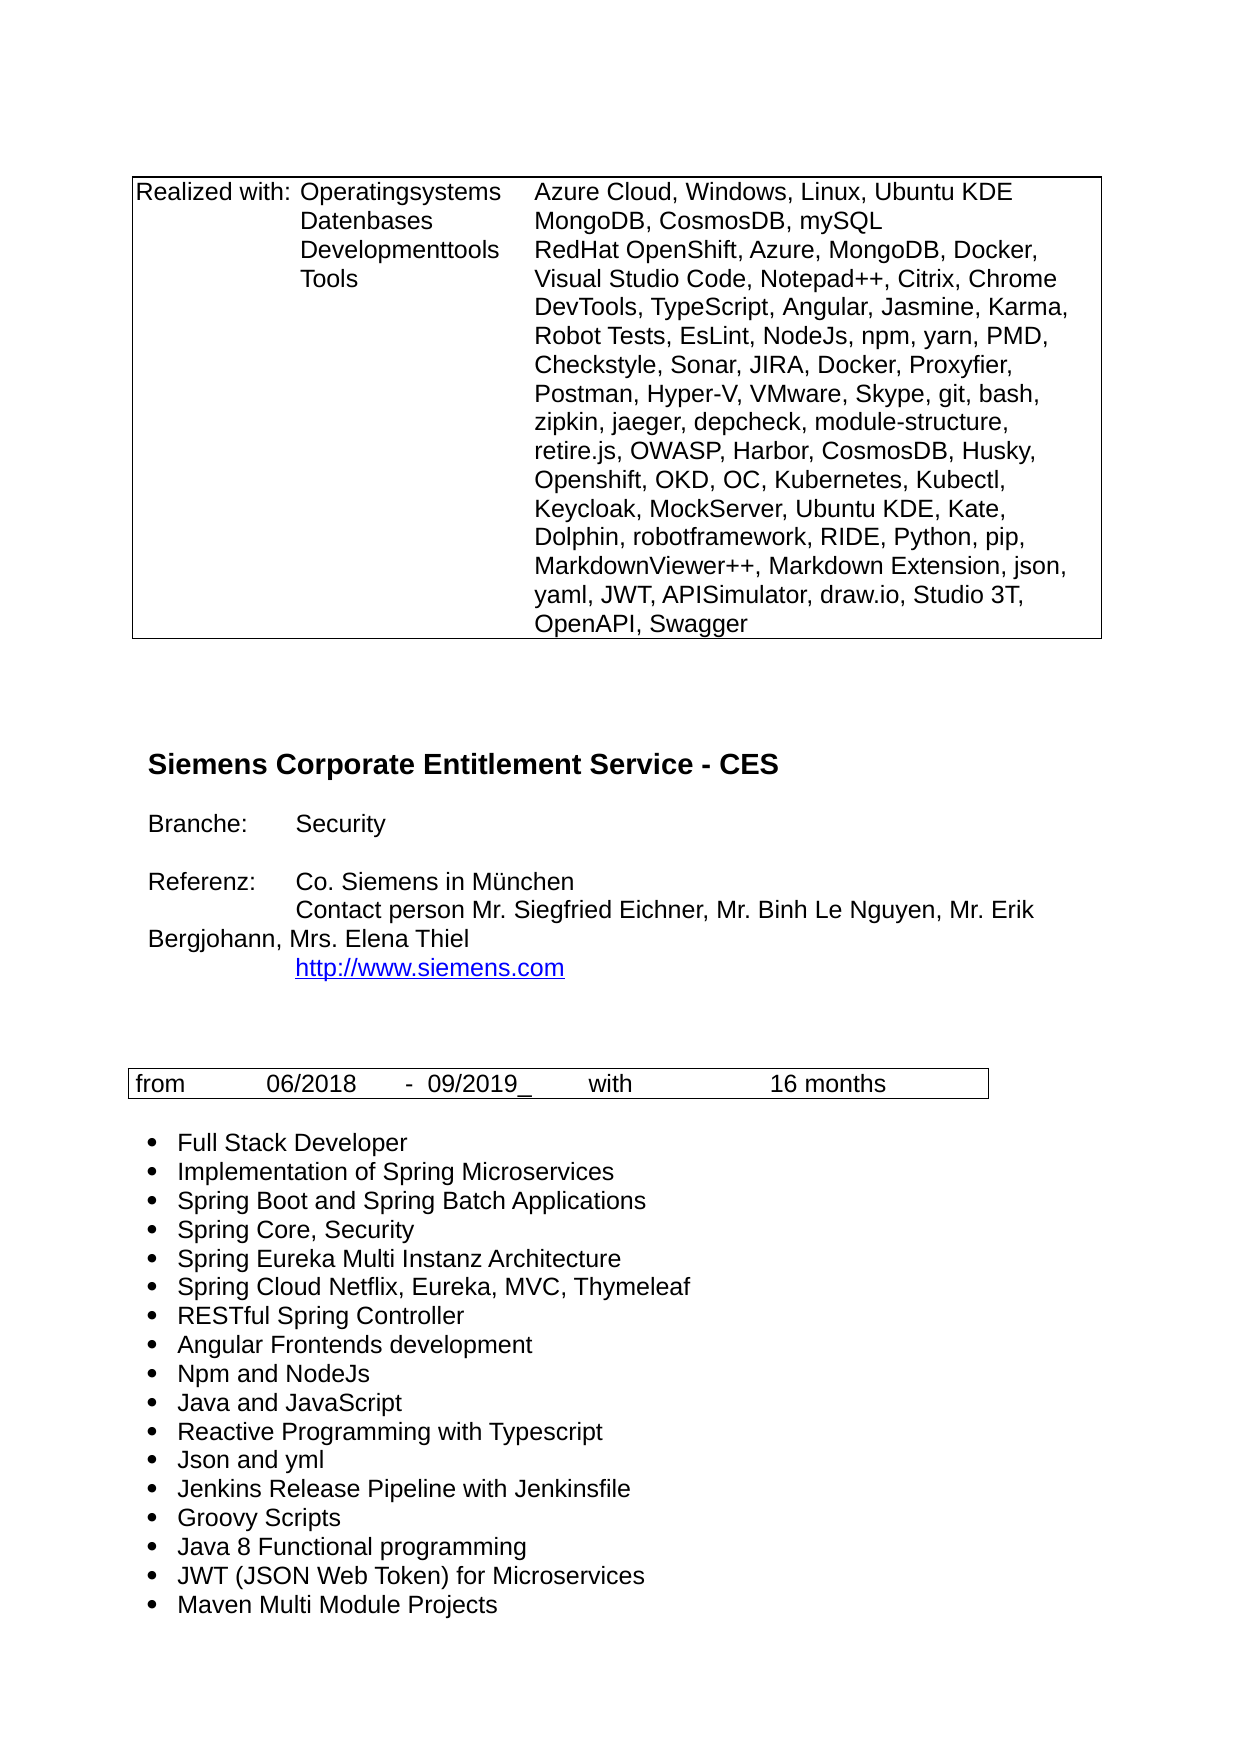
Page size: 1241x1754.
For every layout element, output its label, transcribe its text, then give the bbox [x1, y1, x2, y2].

table_header from [129, 1069, 259, 1098]
table_header Azure Cloud, Windows, Linux, Ubuntu KDE MongoDB, CosmosDB, mySQL [531, 178, 1101, 235]
list Reactive Programming with Typescript [148, 1417, 1104, 1446]
table_header 09/2019_ [420, 1069, 581, 1098]
table_header - [398, 1069, 420, 1098]
text http://www.siemens.com [221, 953, 1104, 982]
subtitle Siemens Corporate Entitlement Service - CES [148, 747, 1104, 780]
list Java 8 Functional programming [148, 1532, 1104, 1561]
table_cell Developmenttools Tools [297, 235, 531, 637]
text Referenz: Co. Siemens in München [148, 867, 1104, 895]
list Angular Frontends development [148, 1330, 1104, 1359]
table_header Operatingsystems Datenbases [297, 178, 531, 235]
table_header 06/2018 [259, 1069, 398, 1098]
list Full Stack Developer [148, 1128, 1104, 1157]
table_cell RedHat OpenShift, Azure, MongoDB, Docker, Visual Studio Code, Notepad++, Citrix, Chrome DevTools, TypeScript, Angular, Jasmine, Karma, Robot Tests, EsLint, NodeJs, npm, yarn, PMD, Checkstyle, Sonar, JIRA, Docker, Proxyfier, Postman, Hyper-V, VMware, Skype, git, bash, zipkin, jaeger, depcheck, module-structure, retire.js, OWASP, Harbor, CosmosDB, Husky, Openshift, OKD, OC, Kubernetes, Kubectl, Keycloak, MockServer, Ubuntu KDE, Kate, Dolphin, robotframework, RIDE, Python, pip, MarkdownViewer++, Markdown Extension, json, yaml, JWT, APISimulator, draw.io, Studio 3T, OpenAPI, Swagger [531, 235, 1101, 637]
table_header 16 months [762, 1069, 988, 1098]
list Implementation of Spring Microservices [148, 1157, 1104, 1186]
list JWT (JSON Web Token) for Microservices [148, 1561, 1104, 1590]
list Groovy Scripts [148, 1503, 1104, 1532]
list Json and yml [148, 1446, 1104, 1474]
list Spring Boot and Spring Batch Applications [148, 1186, 1104, 1215]
table_header Realized with: [133, 178, 297, 235]
list Maven Multi Module Projects [148, 1590, 1104, 1619]
list Spring Eureka Multi Instanz Architecture [148, 1243, 1104, 1272]
list Spring Core, Security [148, 1215, 1104, 1243]
list Spring Cloud Netflix, Eureka, MVC, Thymeleaf [148, 1272, 1104, 1301]
list RESTful Spring Controller [148, 1301, 1104, 1330]
list Npm and NodeJs [148, 1359, 1104, 1388]
list Jenkins Release Pipeline with Jenkinsfile [148, 1474, 1104, 1503]
text Contact person Mr. Siegfried Eichner, Mr. Binh Le Nguyen, Mr. Erik Bergjohann, Mrs. Elena Thiel [148, 895, 1104, 953]
text Branche: Security [148, 809, 1104, 838]
list Java and JavaScript [148, 1388, 1104, 1417]
table_header with [581, 1069, 762, 1098]
table_cell [133, 235, 297, 637]
